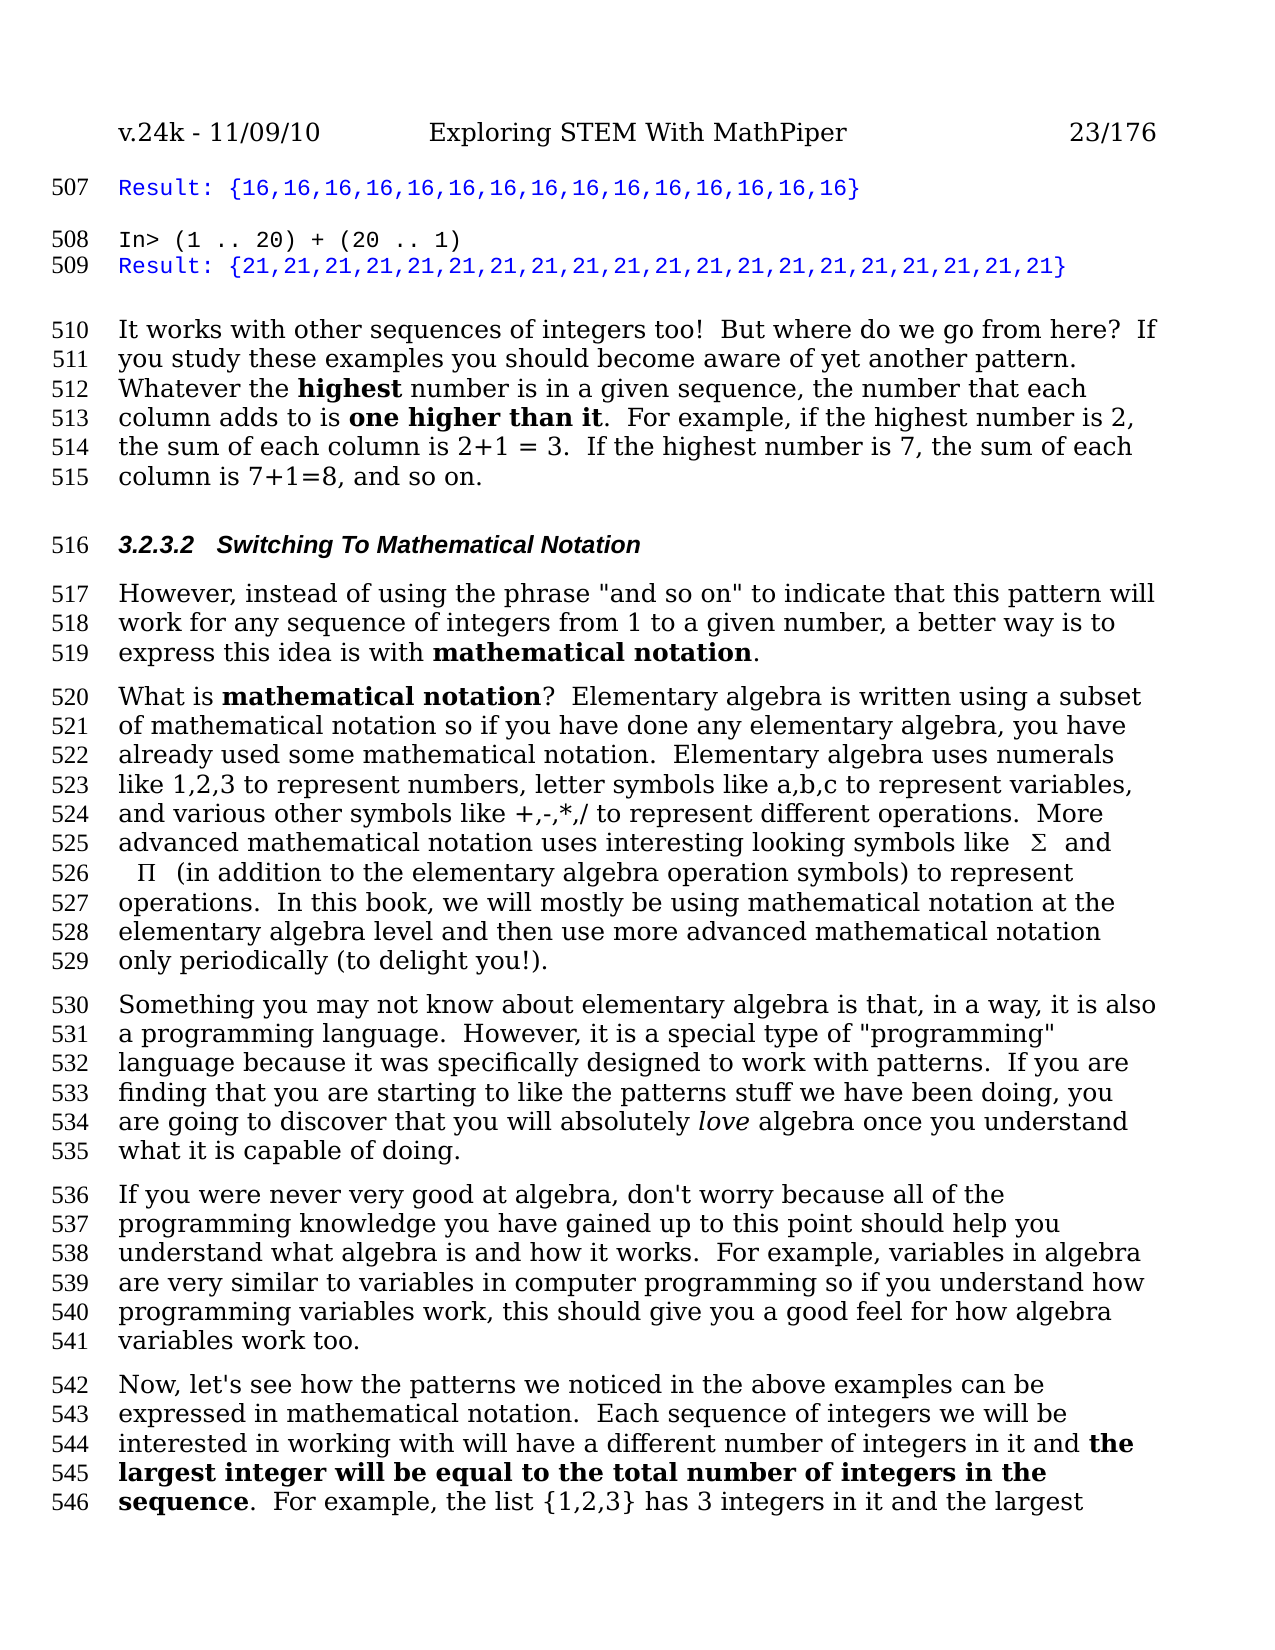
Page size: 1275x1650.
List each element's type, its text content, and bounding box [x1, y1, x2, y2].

text Now, let's see how the patterns we noticed in the above examples can be expressed in mathematical notation. Each sequence of integers we will be interested in working with will have a different number of integers in it and the largest integer will be equal to the total number of integers in the sequence. For example, the list {1,2,3} has 3 integers in it and the largest [118, 1370, 1157, 1517]
text Something you may not know about elementary algebra is that, in a way, it is also a programming language. However, it is a special type of "programming" language because it was specifically designed to work with patterns. If you are finding that you are starting to like the patterns stuff we have been doing, you are going to discover that you will absolutely love algebra once you understand what it is capable of doing. [118, 990, 1157, 1165]
text However, instead of using the phrase "and so on" to indicate that this pattern will work for any sequence of integers from 1 to a given number, a better way is to express this idea is with mathematical notation. [118, 579, 1157, 667]
text In> (1 .. 20) + (20 .. 1) [118, 229, 1157, 254]
text It works with other sequences of integers too! But where do we go from here? If you study these examples you should become aware of yet another pattern. Whatever the highest number is in a given sequence, the number that each column adds to is one higher than it. For example, if the highest number is 2, the sum of each column is 2+1 = 3. If the highest number is 7, the sum of each column is 7+1=8, and so on. [118, 315, 1157, 491]
text Result: {16,16,16,16,16,16,16,16,16,16,16,16,16,16,16} [118, 177, 1157, 203]
text If you were never very good at algebra, don't worry because all of the programming knowledge you have gained up to this point should help you understand what algebra is and how it works. For example, variables in algebra are very similar to variables in computer programming so if you understand how programming variables work, this should give you a good feel for how algebra variables work too. [118, 1180, 1157, 1355]
text What is mathematical notation? Elementary algebra is written using a subset of mathematical notation so if you have done any elementary algebra, you have already used some mathematical notation. Elementary algebra uses numerals like 1,2,3 to represent numbers, letter symbols like a,b,c to represent variables, and various other symbols like +,-,*,/ to represent different operations. More advanced mathematical notation uses interesting looking symbols likeand(in addition to the elementary algebra operation symbols) to represent operations. In this book, we will mostly be using mathematical notation at the elementary algebra level and then use more advanced mathematical notation only periodically (to delight you!). [118, 682, 1157, 975]
text Result: {21,21,21,21,21,21,21,21,21,21,21,21,21,21,21,21,21,21,21,21} [118, 254, 1157, 281]
subtitle Switching To Mathematical Notation [118, 530, 1157, 558]
